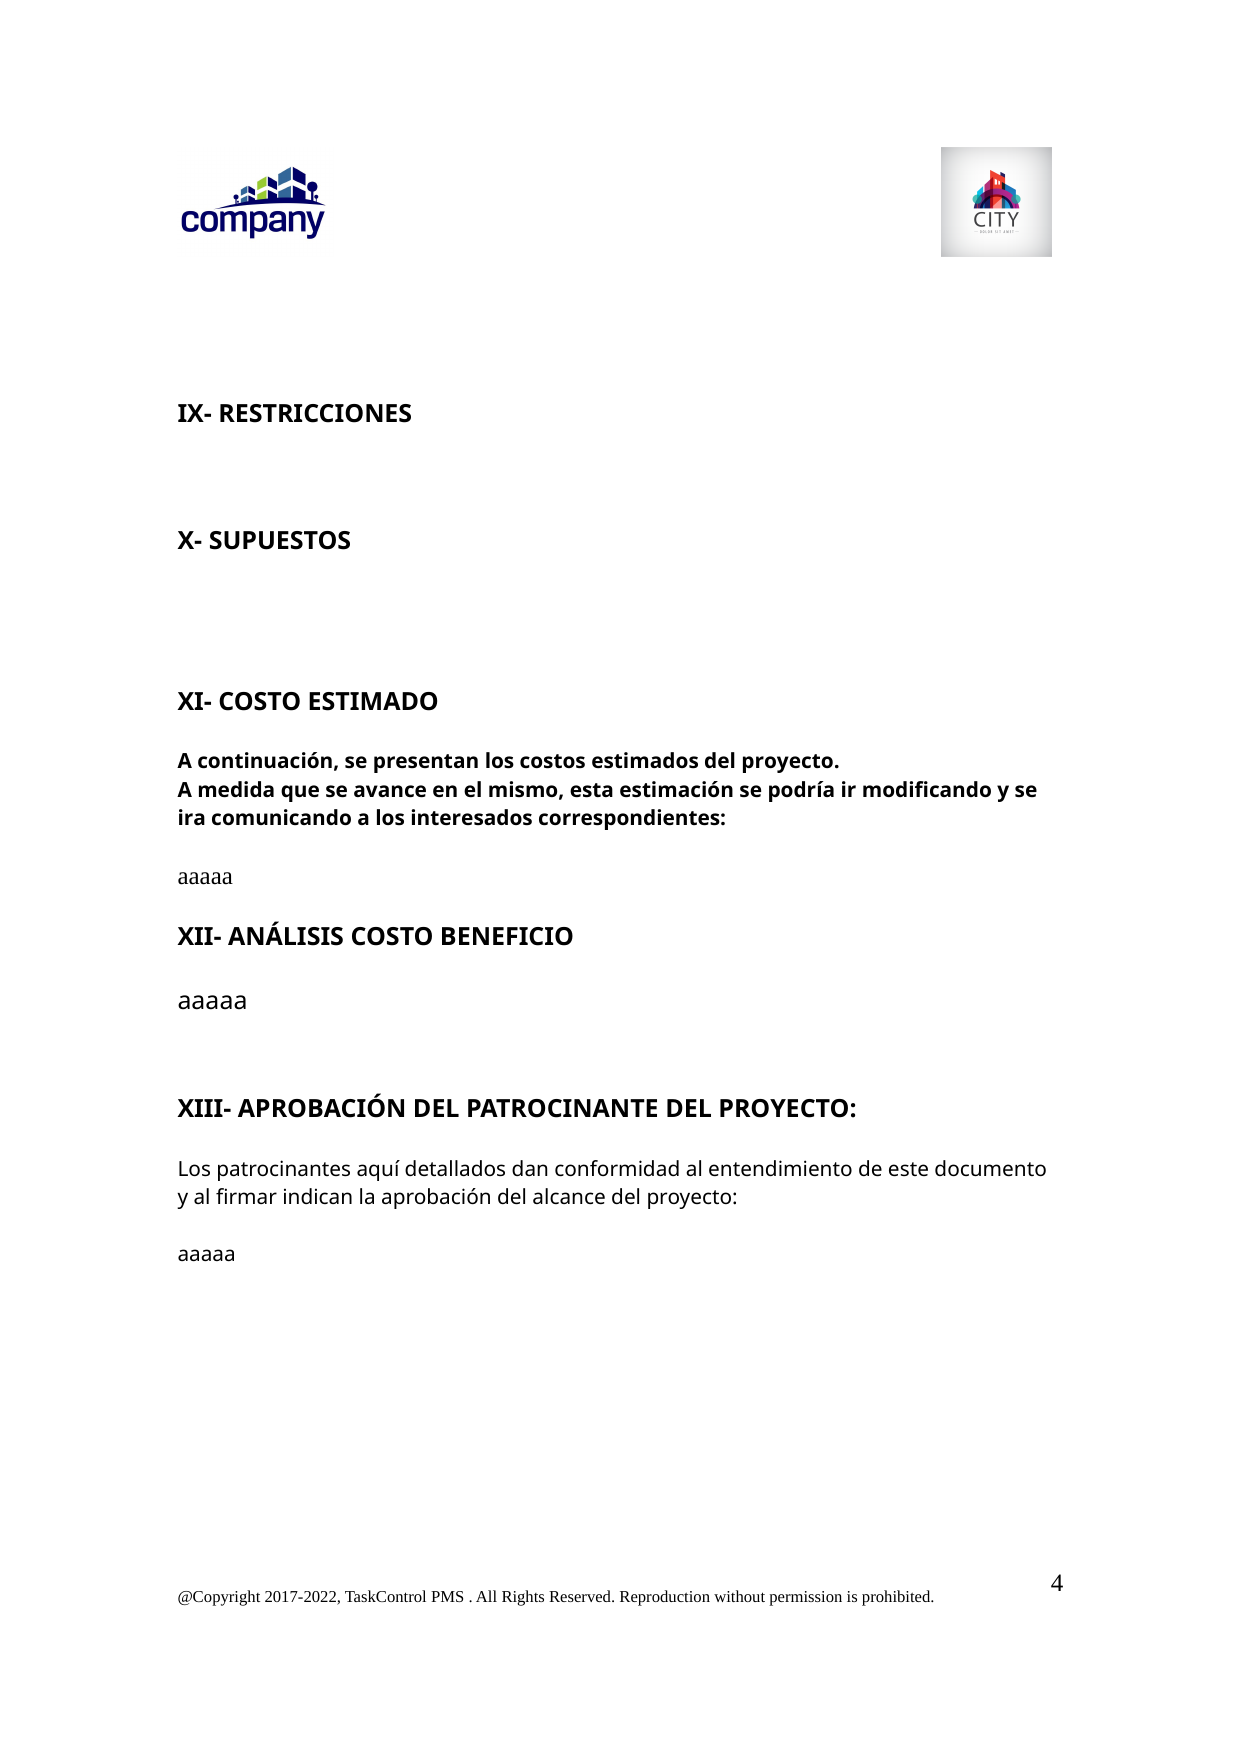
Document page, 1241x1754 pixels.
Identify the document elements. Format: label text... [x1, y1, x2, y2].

subtitle XI- COSTO ESTIMADO [177, 649, 1063, 717]
text aaaaa [177, 861, 1063, 890]
subtitle XIII- APROBACIÓN DEL PATROCINANTE DEL PROYECTO: [177, 1052, 1063, 1125]
text aaaaa [177, 982, 1063, 1016]
subtitle X- SUPUESTOS [177, 522, 1063, 557]
text aaaaa [177, 1239, 1063, 1268]
picture [177, 147, 334, 257]
picture [941, 147, 1052, 257]
text Los patrocinantes aquí detallados dan conformidad al entendimiento de este documento y al firmar indican la aprobación del alcance del proyecto: [177, 1154, 1063, 1239]
subtitle IX- RESTRICCIONES [177, 362, 1063, 430]
subtitle A continuación, se presentan los costos estimados del proyecto. A medida que se avance en el mismo, esta estimación se podría ir modificando y se ira comunicando a los interesados correspondientes: [177, 747, 1063, 832]
subtitle XII- ANÁLISIS COSTO BENEFICIO [177, 919, 1063, 953]
